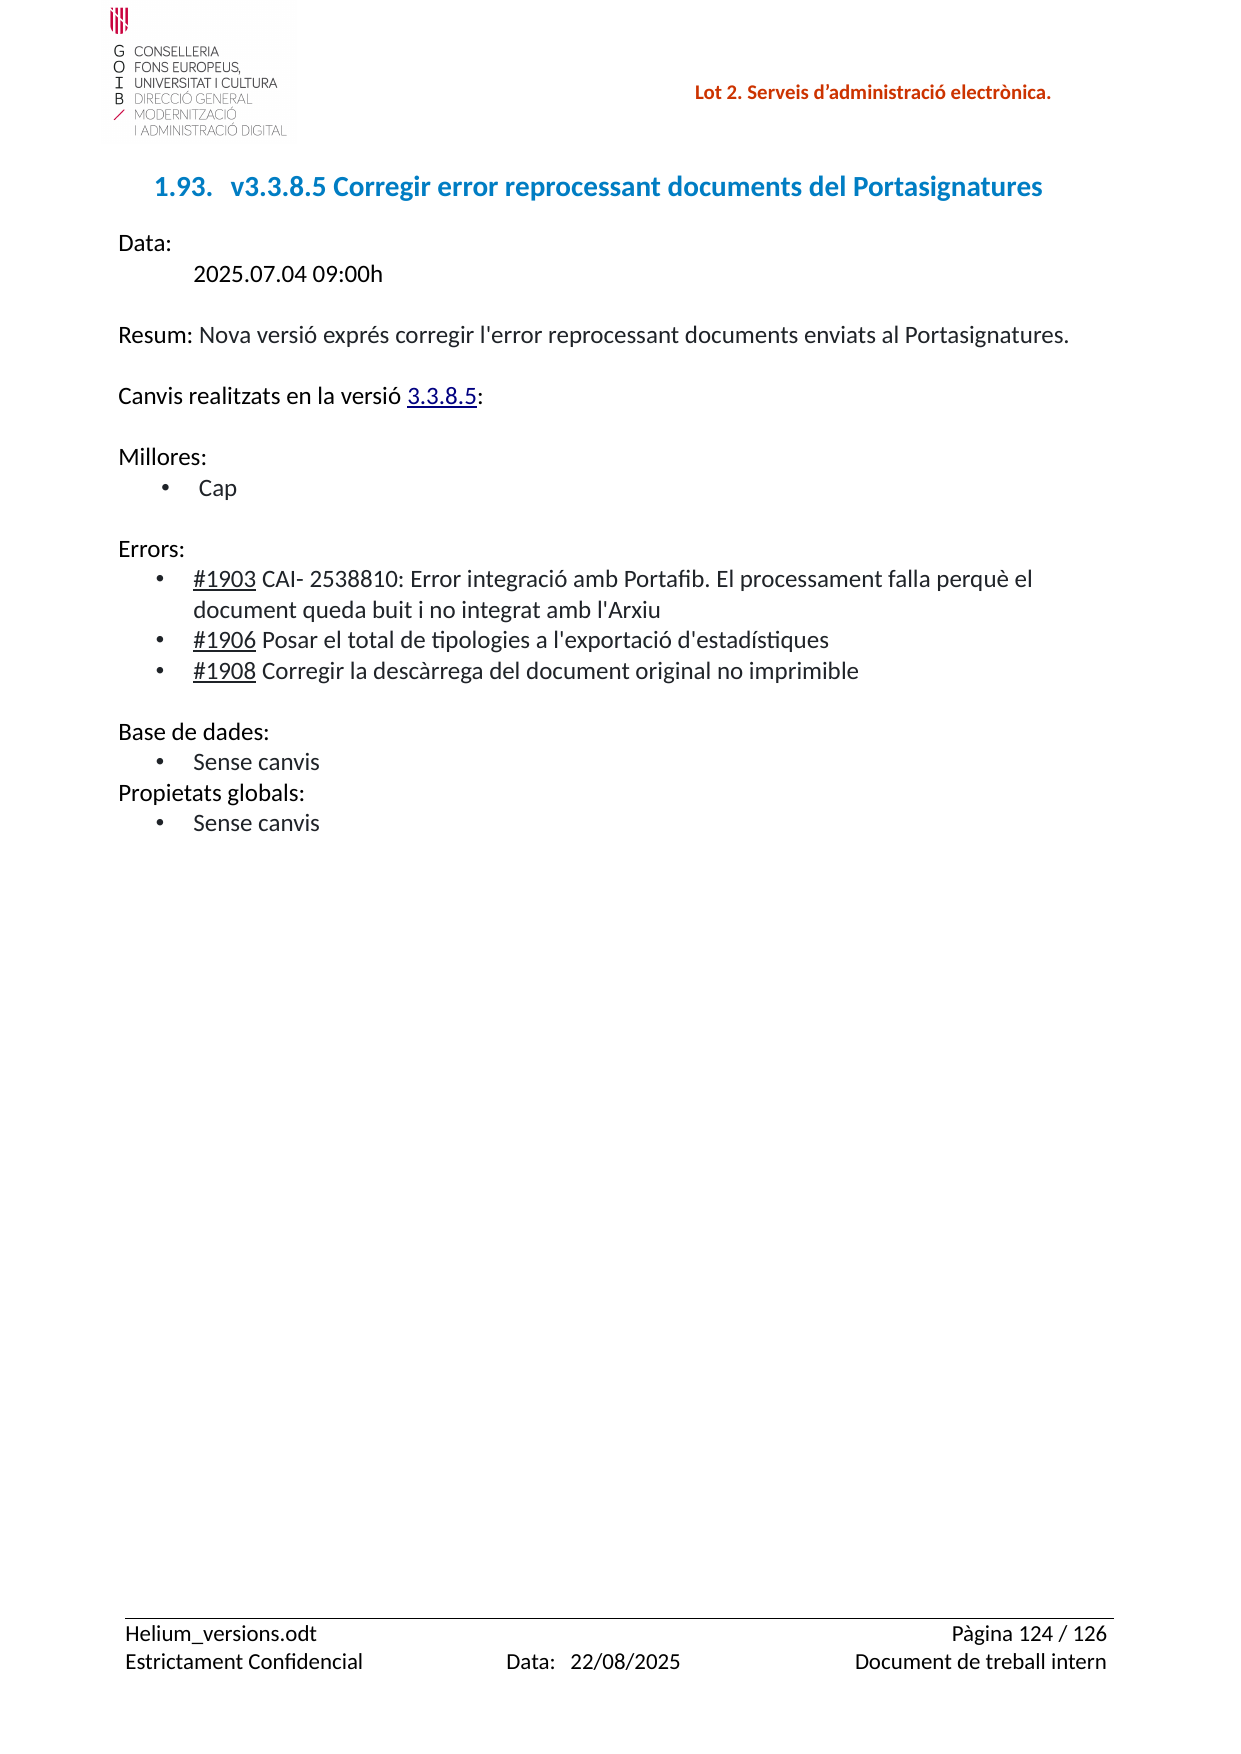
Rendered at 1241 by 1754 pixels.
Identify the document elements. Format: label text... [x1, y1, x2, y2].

text Base de dades: [118, 716, 1122, 746]
text Data: [118, 228, 1122, 258]
list Sense canvis [156, 746, 1122, 777]
text Errors: [118, 533, 1122, 563]
subtitle v3.3.8.5 Corregir error reprocessant documents del Portasignatures [153, 168, 1122, 204]
text Resum: Nova versió exprés corregir l'error reprocessant documents enviats al Portasignatures. [118, 319, 1122, 350]
text Propietats globals: [118, 777, 1122, 807]
list #1906 Posar el total de tipologies a l'exportació d'estadístiques [156, 624, 1122, 655]
list Cap [161, 472, 1122, 502]
list #1908 Corregir la descàrrega del document original no imprimible [156, 655, 1122, 685]
list #1903 CAI- 2538810: Error integració amb Portafib. El processament falla perquè el document queda buit i no integrat amb l'Arxiu [156, 563, 1122, 624]
text 2025.07.04 09:00h [118, 258, 1122, 289]
picture [100, 0, 297, 144]
list Sense canvis [156, 807, 1122, 838]
text Canvis realitzats en la versió 3.3.8.5: [118, 380, 1122, 411]
text Millores: [118, 441, 1122, 472]
